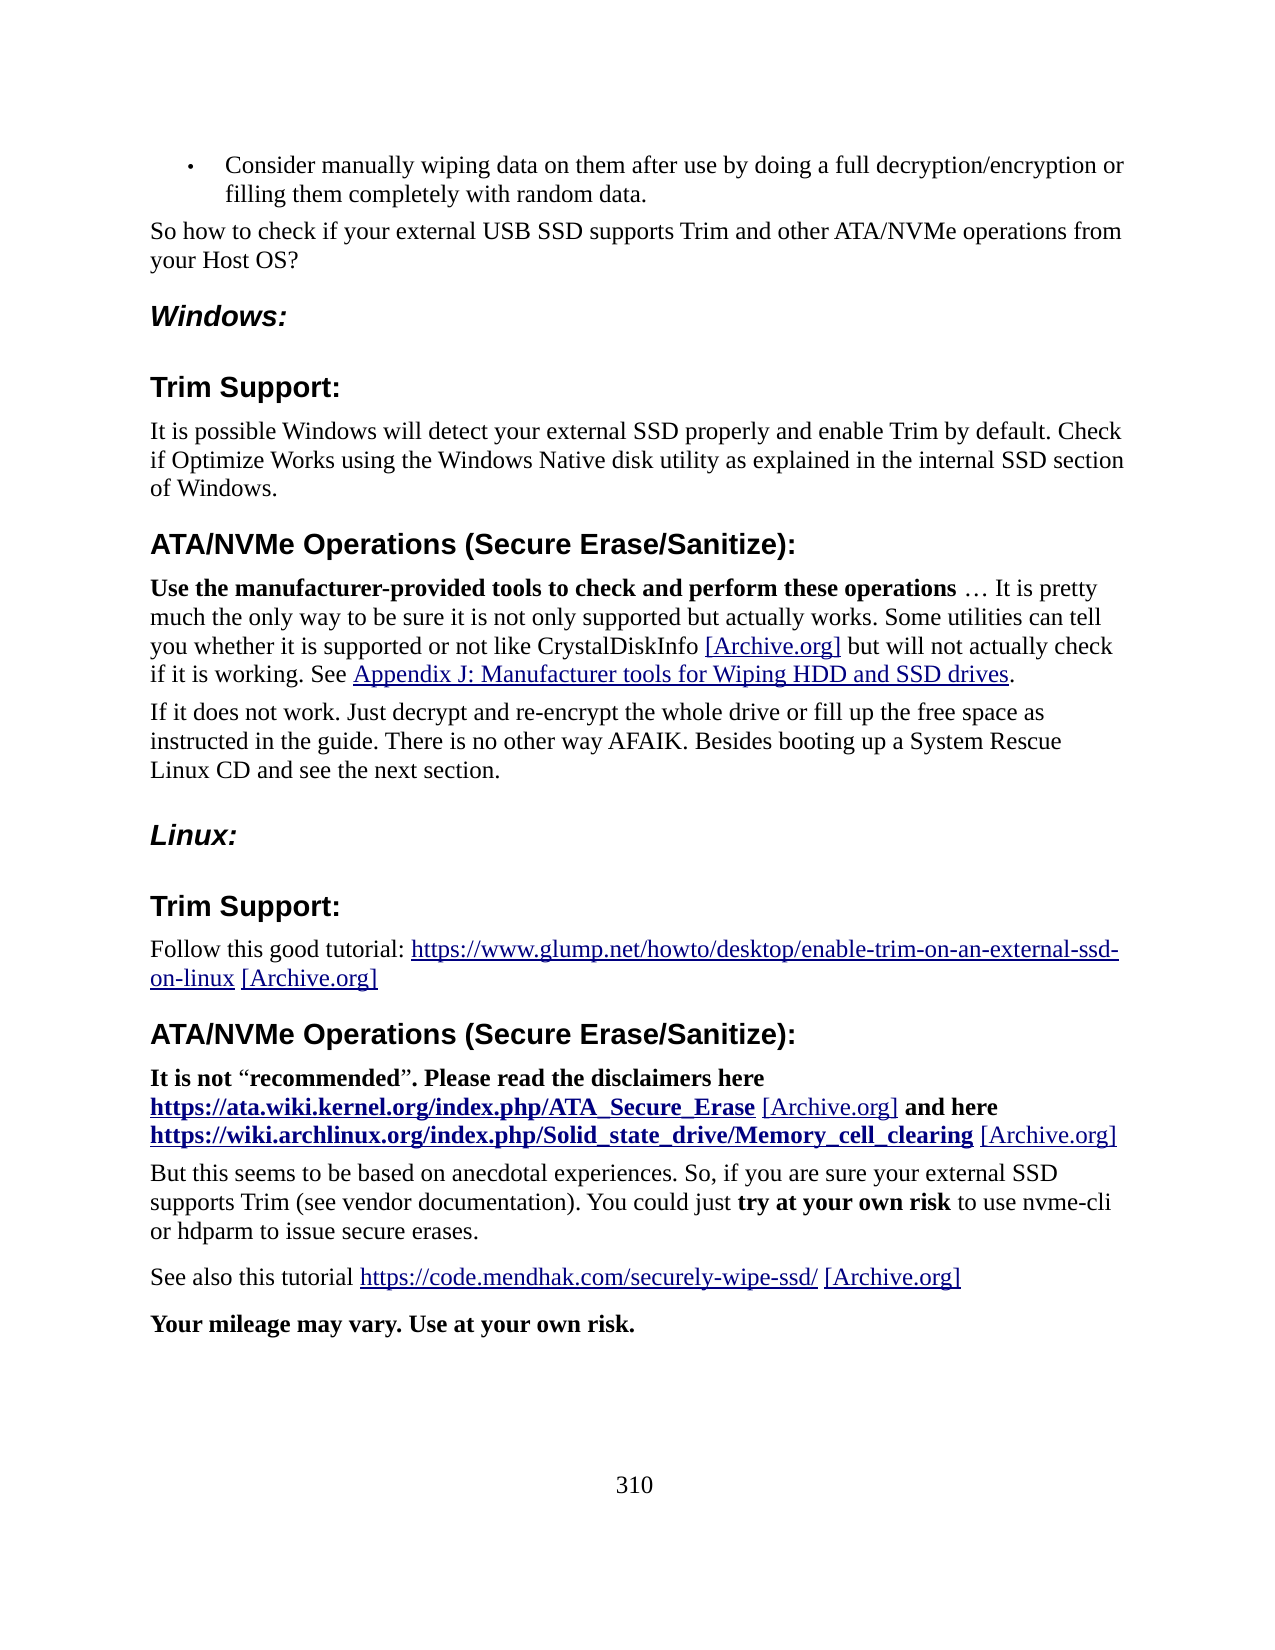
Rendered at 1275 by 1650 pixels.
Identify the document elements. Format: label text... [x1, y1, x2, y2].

text See also this tutorial https://code.mendhak.com/securely-wipe-ssd/ [Archive.org] [150, 1262, 1125, 1291]
text Follow this good tutorial: https://www.glump.net/howto/desktop/enable-trim-on-an-external-ssd-on-linux [Archive.org] [150, 934, 1125, 992]
text Use the manufacturer-provided tools to check and perform these operations … It is pretty much the only way to be sure it is not only supported but actually works. Some utilities can tell you whether it is supported or not like CrystalDiskInfo [Archive.org] but will not actually check if it is working. See Appendix J: Manufacturer tools for Wiping HDD and SSD drives. [150, 573, 1125, 688]
text It is possible Windows will detect your external SSD properly and enable Trim by default. Check if Optimize Works using the Windows Native disk utility as explained in the internal SSD section of Windows. [150, 416, 1125, 502]
text It is not “recommended”. Please read the disclaimers here https://ata.wiki.kernel.org/index.php/ATA_Secure_Erase [Archive.org] and here https://wiki.archlinux.org/index.php/Solid_state_drive/Memory_cell_clearing [Archive.org] [150, 1063, 1125, 1149]
subtitle Windows: [150, 299, 1125, 332]
subtitle Trim Support: [150, 888, 1125, 922]
list Consider manually wiping data on them after use by doing a full decryption/encryption or filling them completely with random data. [187, 150, 1125, 207]
text But this seems to be based on anecdotal experiences. So, if you are sure your external SSD supports Trim (see vendor documentation). You could just try at your own risk to use nvme-cli or hdparm to issue secure erases. [150, 1158, 1125, 1244]
text If it does not work. Just decrypt and re-encrypt the whole drive or fill up the free space as instructed in the guide. There is no other way AFAIK. Besides booting up a System Rescue Linux CD and see the next section. [150, 697, 1125, 783]
subtitle ATA/NVMe Operations (Secure Erase/Sanitize): [150, 1017, 1125, 1051]
text Your mileage may vary. Use at your own risk. [150, 1309, 1125, 1338]
subtitle ATA/NVMe Operations (Secure Erase/Sanitize): [150, 527, 1125, 561]
text So how to check if your external USB SSD supports Trim and other ATA/NVMe operations from your Host OS? [150, 216, 1125, 274]
subtitle Trim Support: [150, 370, 1125, 403]
subtitle Linux: [150, 817, 1125, 851]
